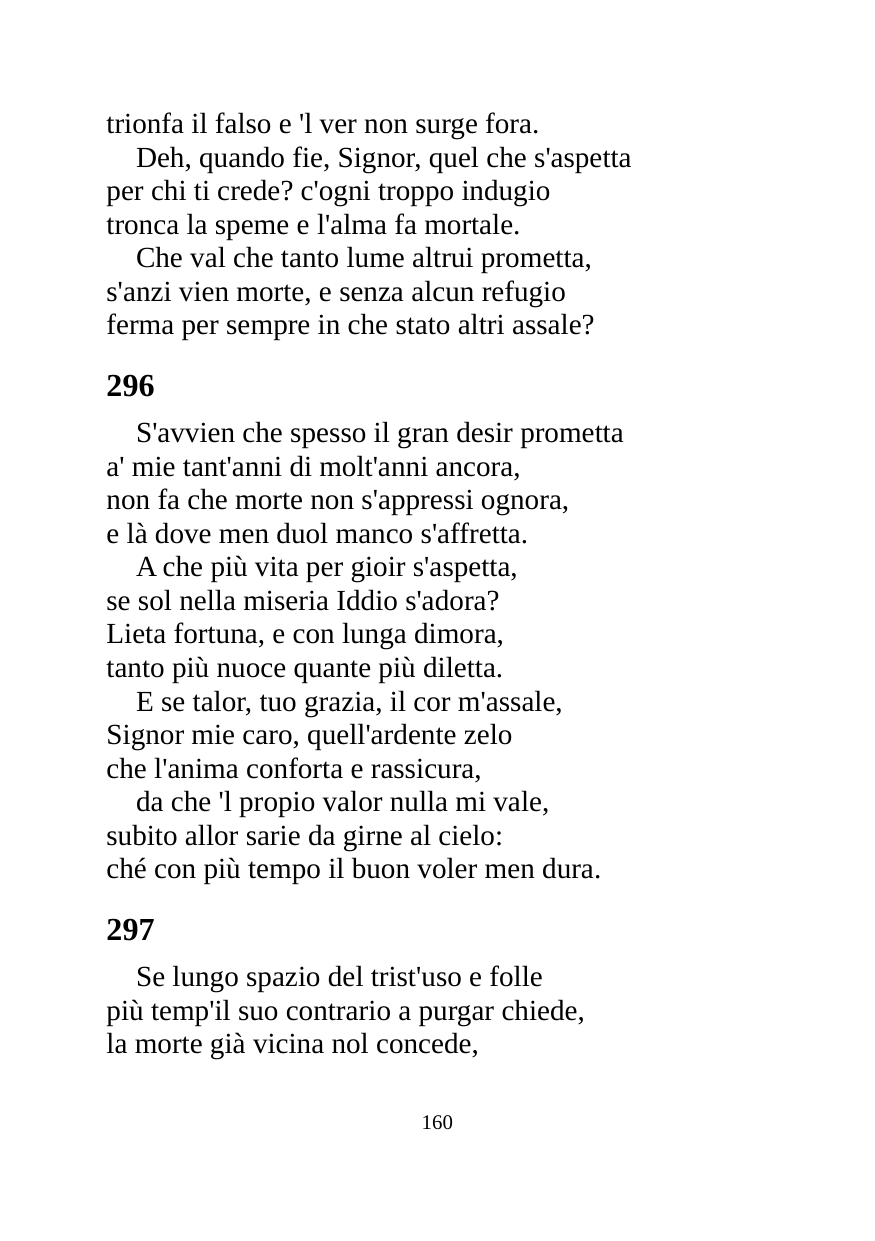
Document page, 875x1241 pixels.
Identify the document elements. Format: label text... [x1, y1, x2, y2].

text Lieta fortuna, e con lunga dimora, [106, 617, 768, 650]
subtitle 296 [106, 366, 768, 403]
text trionfa il falso e 'l ver non surge fora. [106, 106, 768, 140]
text a' mie tant'anni di molt'anni ancora, [106, 449, 768, 482]
text tanto più nuoce quante più diletta. [106, 650, 768, 684]
text se sol nella miseria Iddio s'adora? [106, 583, 768, 617]
text non fa che morte non s'appressi ognora, [106, 482, 768, 516]
text Deh, quando fie, Signor, quel che s'aspetta [106, 140, 768, 173]
text tronca la speme e l'alma fa mortale. [106, 207, 768, 240]
text ché con più tempo il buon voler men dura. [106, 851, 768, 885]
text la morte già vicina nol concede, [106, 1026, 768, 1060]
text Signor mie caro, quell'ardente zelo [106, 717, 768, 751]
text e là dove men duol manco s'affretta. [106, 516, 768, 549]
text da che 'l propio valor nulla mi vale, [106, 784, 768, 818]
text che l'anima conforta e rassicura, [106, 751, 768, 784]
text più temp'il suo contrario a purgar chiede, [106, 993, 768, 1026]
text Se lungo spazio del trist'uso e folle [106, 959, 768, 993]
text E se talor, tuo grazia, il cor m'assale, [106, 684, 768, 717]
text S'avvien che spesso il gran desir prometta [106, 415, 768, 449]
text s'anzi vien morte, e senza alcun refugio [106, 274, 768, 307]
text ferma per sempre in che stato altri assale? [106, 307, 768, 341]
text A che più vita per gioir s'aspetta, [106, 549, 768, 583]
text per chi ti crede? c'ogni troppo indugio [106, 173, 768, 207]
text Che val che tanto lume altrui prometta, [106, 240, 768, 274]
subtitle 297 [106, 910, 768, 947]
text subito allor sarie da girne al cielo: [106, 818, 768, 851]
